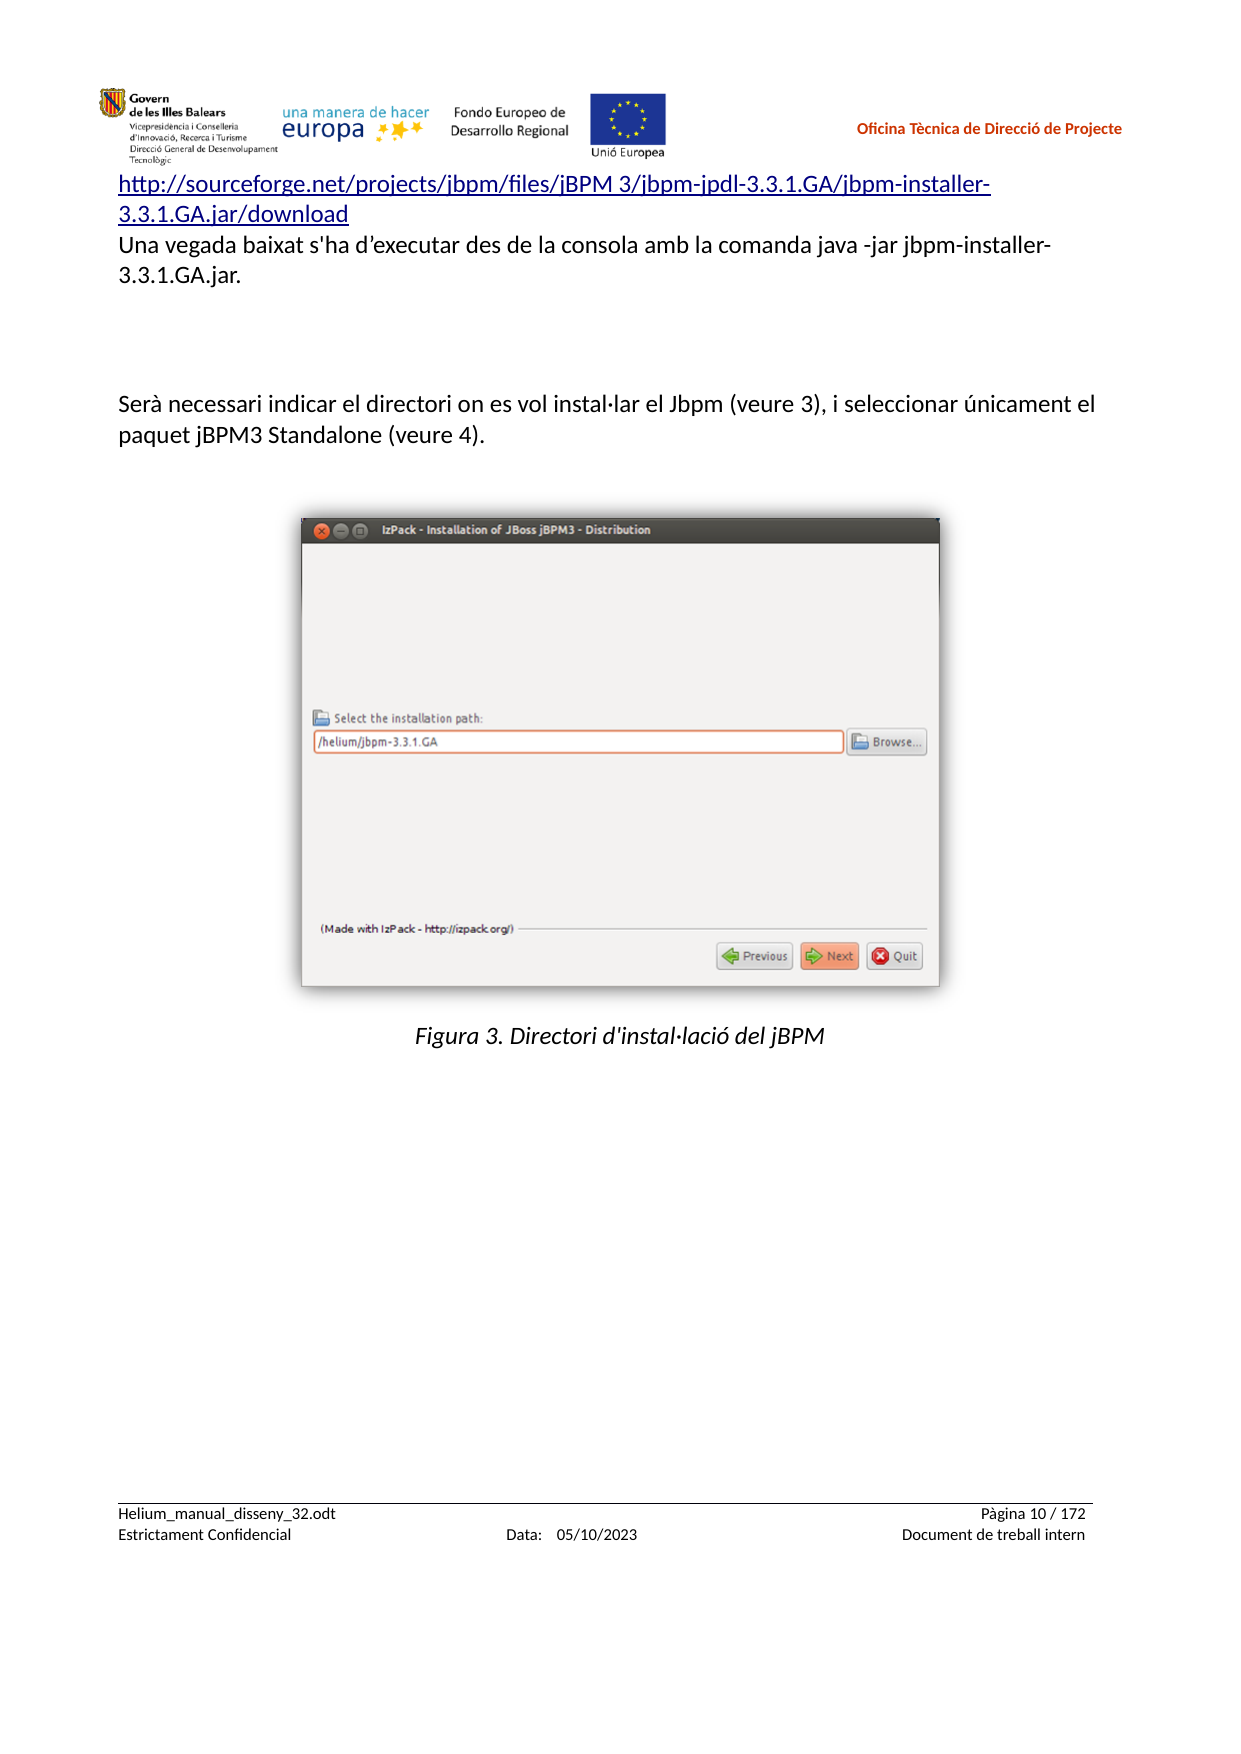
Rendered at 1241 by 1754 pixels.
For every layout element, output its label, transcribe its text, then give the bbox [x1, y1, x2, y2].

picture [267, 484, 974, 1021]
picture [99, 87, 668, 166]
text http://sourceforge.net/projects/jbpm/files/jBPM 3/jbpm-jpdl-3.3.1.GA/jbpm-installer-3.3.1.GA.jar/download Una vegada baixat s'ha d’executar des de la consola amb la comanda java -jar jbpm-installer-3.3.1.GA.jar. [118, 168, 1122, 290]
text Serà necessari indicar el directori on es vol instal·lar el Jbpm (veure 3), i seleccionar únicament el paquet jBPM3 Standalone (veure 4). [118, 388, 1122, 449]
text Figura 3. Directori d'instal·lació del jBPM [267, 1021, 973, 1051]
